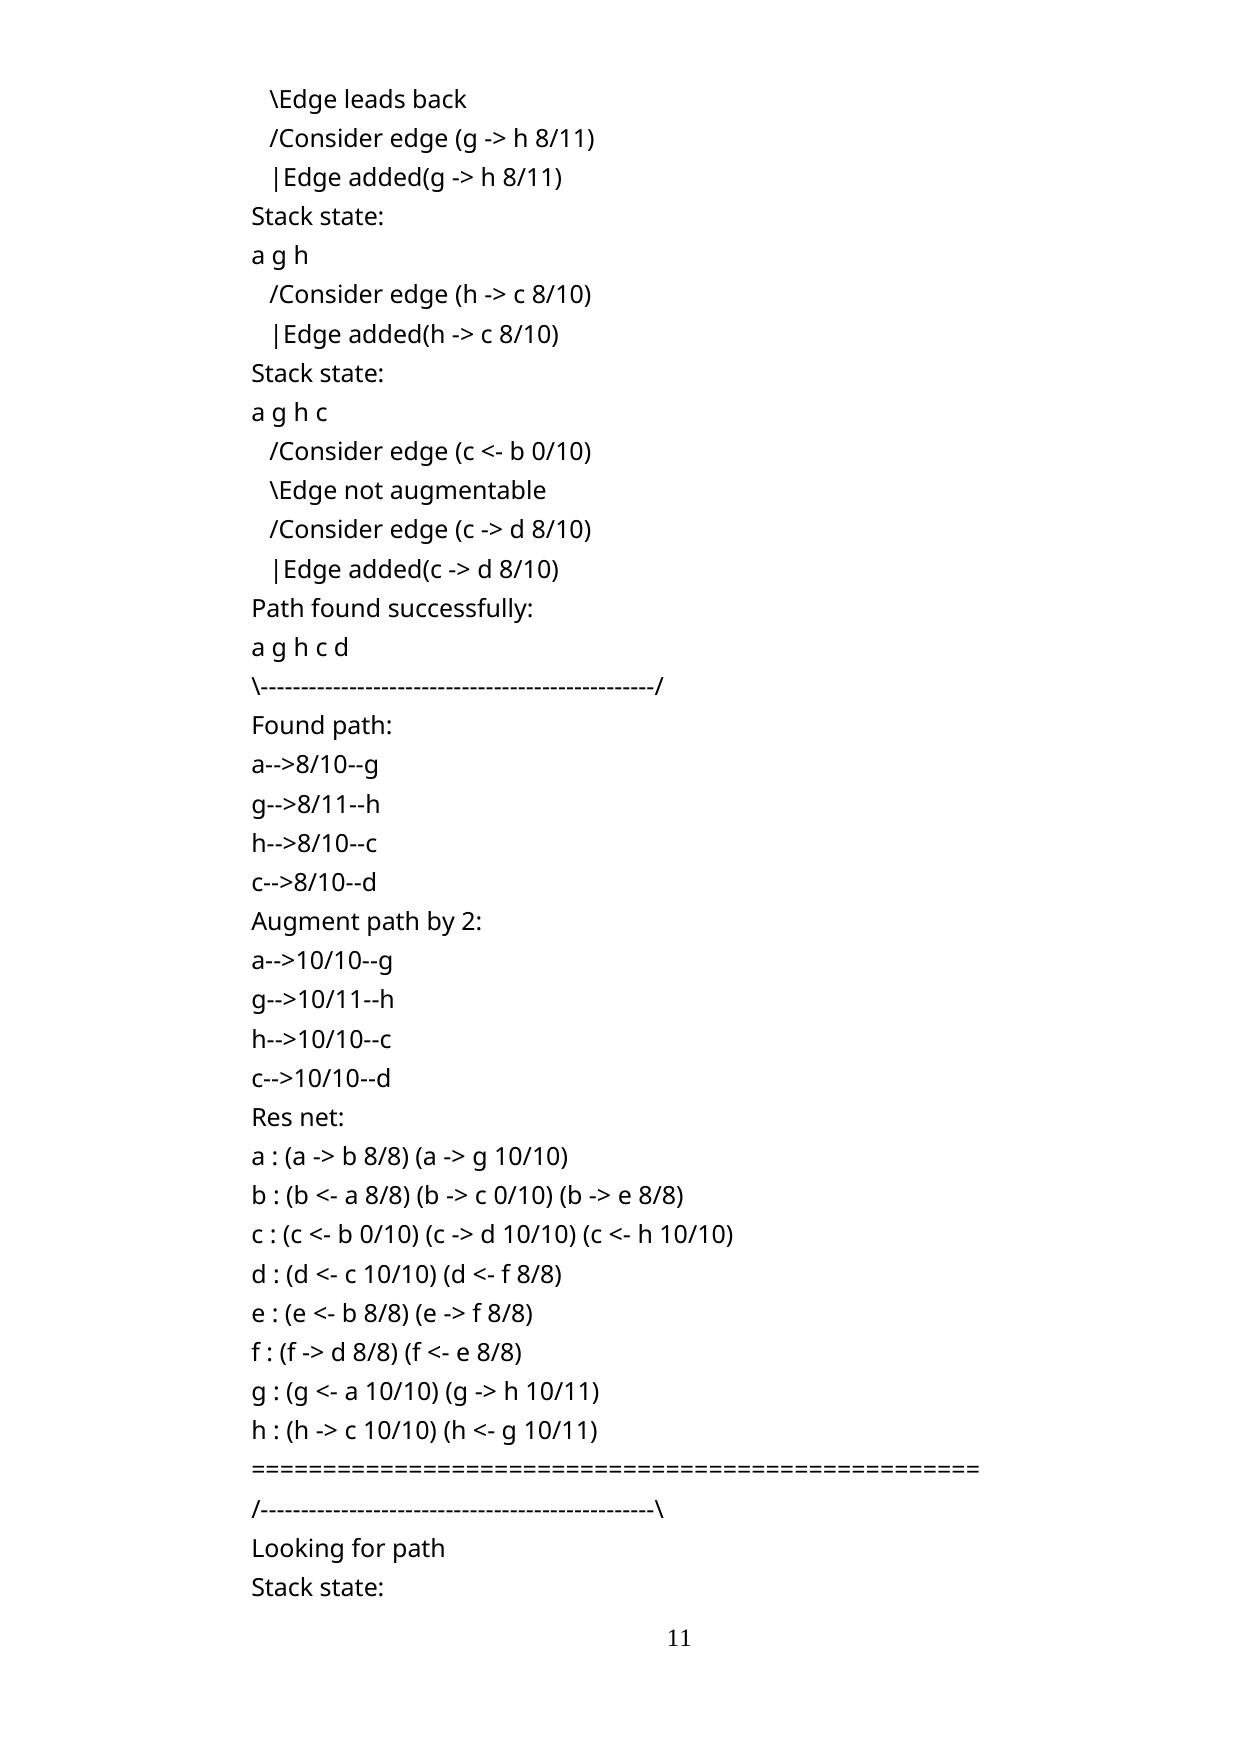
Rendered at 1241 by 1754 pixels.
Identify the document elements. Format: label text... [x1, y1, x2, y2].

text /Consider edge (c <- b 0/10) [177, 434, 1181, 468]
text Found path: [177, 708, 1181, 742]
text g-->8/11--h [177, 786, 1181, 820]
text |Edge added(g -> h 8/11) [177, 160, 1181, 194]
text h-->10/10--c [177, 1021, 1181, 1055]
text Augment path by 2: [177, 904, 1181, 938]
text Stack state: [177, 1570, 1181, 1604]
text Stack state: [177, 356, 1181, 389]
text a : (a -> b 8/8) (a -> g 10/10) [177, 1139, 1181, 1173]
text \Edge not augmentable [177, 473, 1181, 507]
text g : (g <- a 10/10) (g -> h 10/11) [177, 1374, 1181, 1408]
text =================================================== [177, 1452, 1181, 1486]
text /-------------------------------------------------\ [177, 1491, 1181, 1525]
text d : (d <- c 10/10) (d <- f 8/8) [177, 1256, 1181, 1290]
text \-------------------------------------------------/ [177, 669, 1181, 703]
text f : (f -> d 8/8) (f <- e 8/8) [177, 1335, 1181, 1369]
text Res net: [177, 1100, 1181, 1134]
text e : (e <- b 8/8) (e -> f 8/8) [177, 1296, 1181, 1329]
text a g h [177, 238, 1181, 272]
text |Edge added(c -> d 8/10) [177, 551, 1181, 585]
text c-->8/10--d [177, 865, 1181, 899]
text c : (c <- b 0/10) (c -> d 10/10) (c <- h 10/10) [177, 1217, 1181, 1251]
text g-->10/11--h [177, 982, 1181, 1016]
text a g h c d [177, 630, 1181, 664]
text a-->8/10--g [177, 747, 1181, 781]
text /Consider edge (c -> d 8/10) [177, 512, 1181, 546]
text a g h c [177, 395, 1181, 429]
text /Consider edge (h -> c 8/10) [177, 277, 1181, 311]
text h-->8/10--c [177, 826, 1181, 859]
text h : (h -> c 10/10) (h <- g 10/11) [177, 1413, 1181, 1447]
text \Edge leads back [177, 81, 1181, 115]
text |Edge added(h -> c 8/10) [177, 316, 1181, 350]
text b : (b <- a 8/8) (b -> c 0/10) (b -> e 8/8) [177, 1178, 1181, 1212]
text Stack state: [177, 199, 1181, 233]
text Path found successfully: [177, 591, 1181, 624]
text a-->10/10--g [177, 943, 1181, 977]
text Looking for path [177, 1531, 1181, 1564]
text c-->10/10--d [177, 1061, 1181, 1094]
text /Consider edge (g -> h 8/11) [177, 121, 1181, 154]
